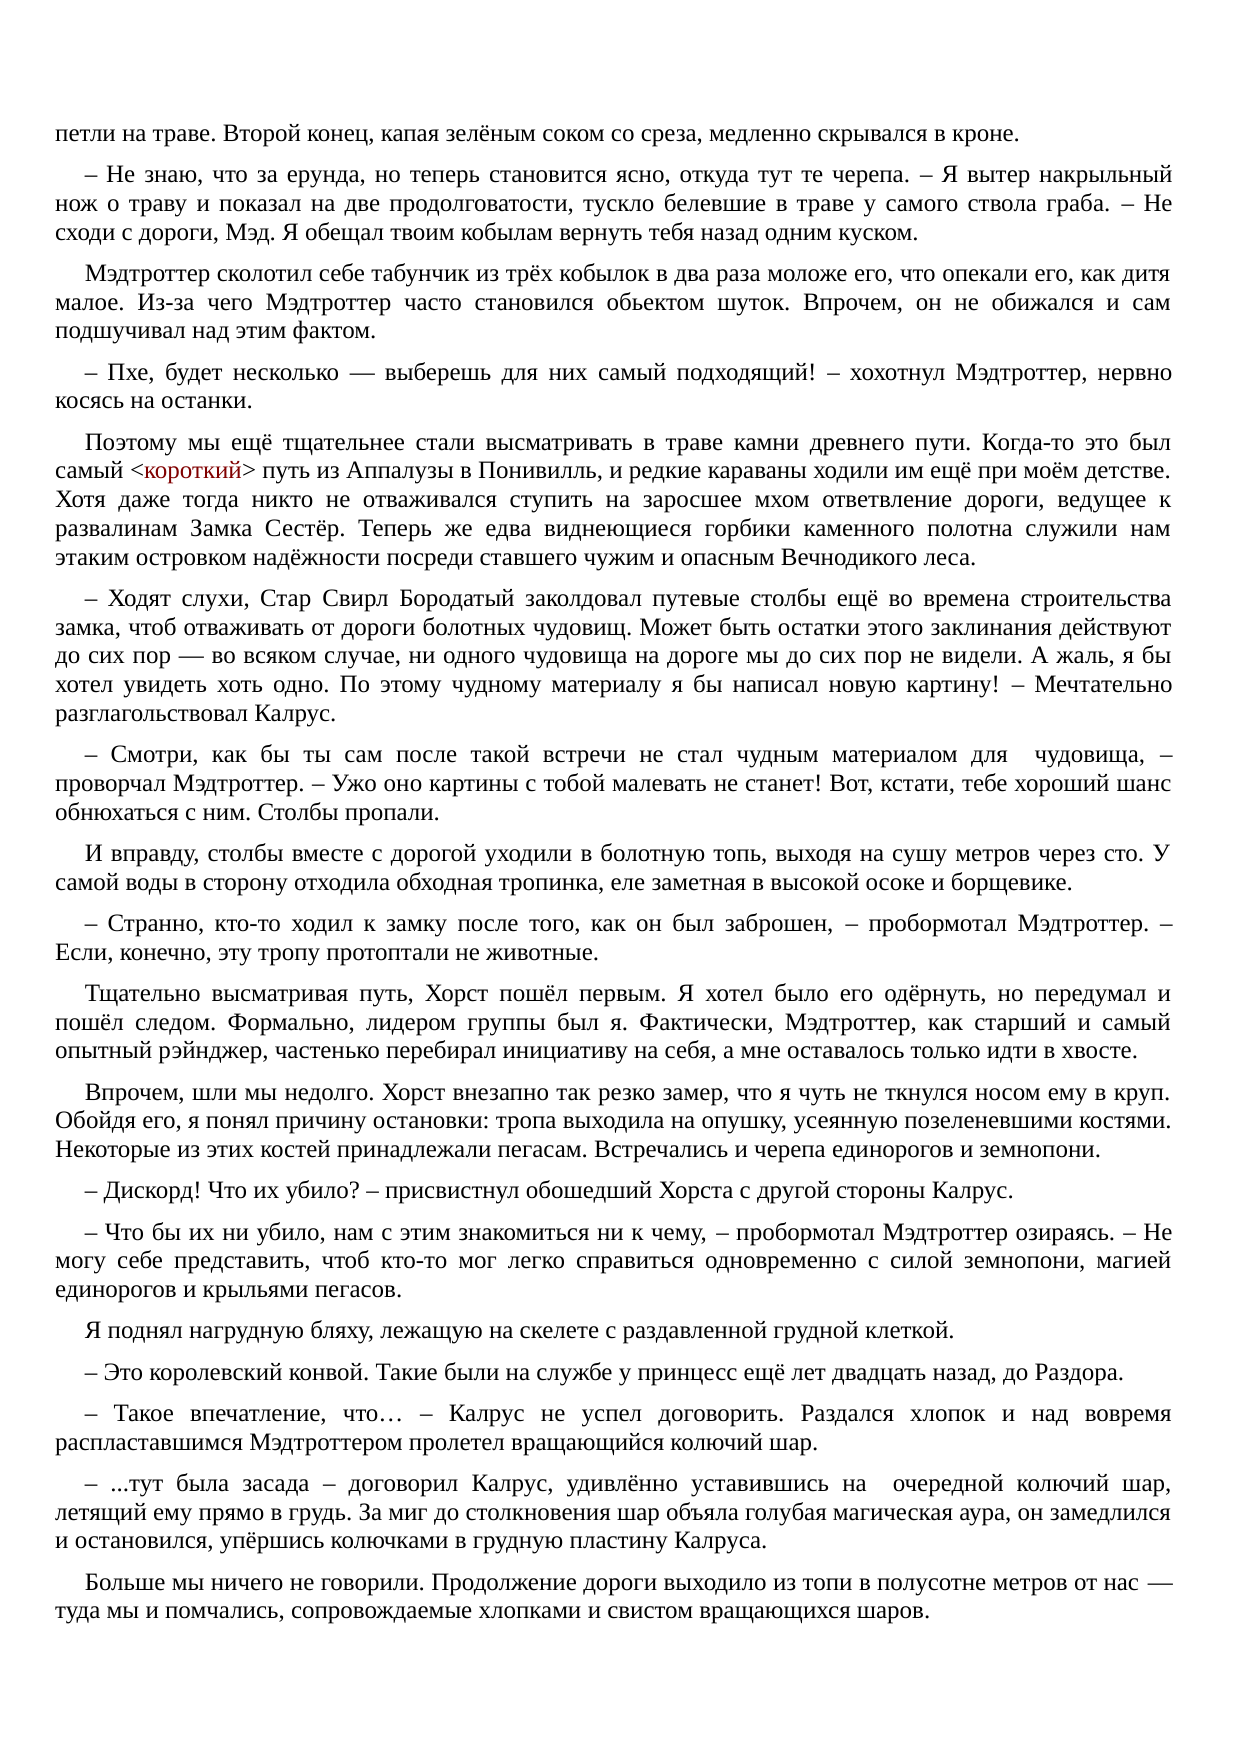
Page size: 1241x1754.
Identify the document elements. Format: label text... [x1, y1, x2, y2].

text Мэдтроттер сколотил себе табунчик из трёх кобылок в два раза моложе его, что опекали его, как дитя малое. Из-за чего Мэдтроттер часто становился обьектом шуток. Впрочем, он не обижался и сам подшучивал над этим фактом. [55, 258, 1172, 344]
text – Не знаю, что за ерунда, но теперь становится ясно, откуда тут те черепа. – Я вытер накрыльный нож о траву и показал на две продолговатости, тускло белевшие в траве у самого ствола граба. – Не сходи с дороги, Мэд. Я обещал твоим кобылам вернуть тебя назад одним куском. [55, 159, 1172, 246]
text – Смотри, как бы ты сам после такой встречи не стал чудным материалом для чудовища, – проворчал Мэдтроттер. – Ужо оно картины с тобой малевать не станет! Вот, кстати, тебе хороший шанс обнюхаться с ним. Столбы пропали. [55, 739, 1172, 826]
text Я поднял нагрудную бляху, лежащую на скелете с раздавленной грудной клеткой. [55, 1316, 1172, 1344]
text Впрочем, шли мы недолго. Хорст внезапно так резко замер, что я чуть не ткнулся носом ему в круп. Обойдя его, я понял причину остановки: тропа выходила на опушку, усеянную позеленевшими костями. Некоторые из этих костей принадлежали пегасам. Встречались и черепа единорогов и земнопони. [55, 1077, 1172, 1163]
text – Такое впечатление, что… – Калрус не успел договорить. Раздался хлопок и над вовремя распластавшимся Мэдтроттером пролетел вращающийся колючий шар. [55, 1398, 1172, 1456]
text петли на траве. Второй конец, капая зелёным соком со среза, медленно скрывался в кроне. [55, 118, 1172, 147]
text – Дискорд! Что их убило? – присвистнул обошедший Хорста с другой стороны Калрус. [55, 1176, 1172, 1204]
text – Это королевский конвой. Такие были на службе у принцесс ещё лет двадцать назад, до Раздора. [55, 1357, 1172, 1386]
text Тщательно высматривая путь, Хорст пошёл первым. Я хотел было его одёрнуть, но передумал и пошёл следом. Формально, лидером группы был я. Фактически, Мэдтроттер, как старший и самый опытный рэйнджер, частенько перебирал инициативу на себя, а мне оставалось только идти в хвосте. [55, 978, 1172, 1064]
text – Пхе, будет несколько — выберешь для них самый подходящий! – хохотнул Мэдтроттер, нервно косясь на останки. [55, 357, 1172, 414]
text Больше мы ничего не говорили. Продолжение дороги выходило из топи в полусотне метров от нас — туда мы и помчались, сопровождаемые хлопками и свистом вращающихся шаров. [55, 1567, 1172, 1624]
text – Странно, кто-то ходил к замку после того, как он был заброшен, – пробормотал Мэдтроттер. – Если, конечно, эту тропу протоптали не животные. [55, 908, 1172, 966]
text Поэтому мы ещё тщательнее стали высматривать в траве камни древнего пути. Когда-то это был самый <короткий> путь из Аппалузы в Понивилль, и редкие караваны ходили им ещё при моём детстве. Хотя даже тогда никто не отваживался ступить на заросшее мхом ответвление дороги, ведущее к развалинам Замка Сестёр. Теперь же едва виднеющиеся горбики каменного полотна служили нам этаким островком надёжности посреди ставшего чужим и опасным Вечнодикого леса. [55, 427, 1172, 571]
text – ...тут была засада – договорил Калрус, удивлённо уставившись на очередной колючий шар, летящий ему прямо в грудь. За миг до столкновения шар объяла голубая магическая аура, он замедлился и остановился, упёршись колючками в грудную пластину Калруса. [55, 1468, 1172, 1554]
text – Ходят слухи, Стар Cвирл Бородатый заколдовал путевые столбы ещё во времена строительства замка, чтоб отваживать от дороги болотных чудовищ. Может быть остатки этого заклинания действуют до сих пор — во всяком случае, ни одного чудовища на дороге мы до сих пор не видели. А жаль, я бы хотел увидеть хоть одно. По этому чудному материалу я бы написал новую картину! – Мечтательно разглагольствовал Калрус. [55, 583, 1172, 727]
text И вправду, столбы вместе с дорогой уходили в болотную топь, выходя на сушу метров через сто. У самой воды в сторону отходила обходная тропинка, еле заметная в высокой осоке и борщевике. [55, 838, 1172, 896]
text – Что бы их ни убило, нам с этим знакомиться ни к чему, – пробормотал Мэдтроттер озираясь. – Не могу себе представить, чтоб кто-то мог легко справиться одновременно с силой земнопони, магией единорогов и крыльями пегасов. [55, 1217, 1172, 1303]
